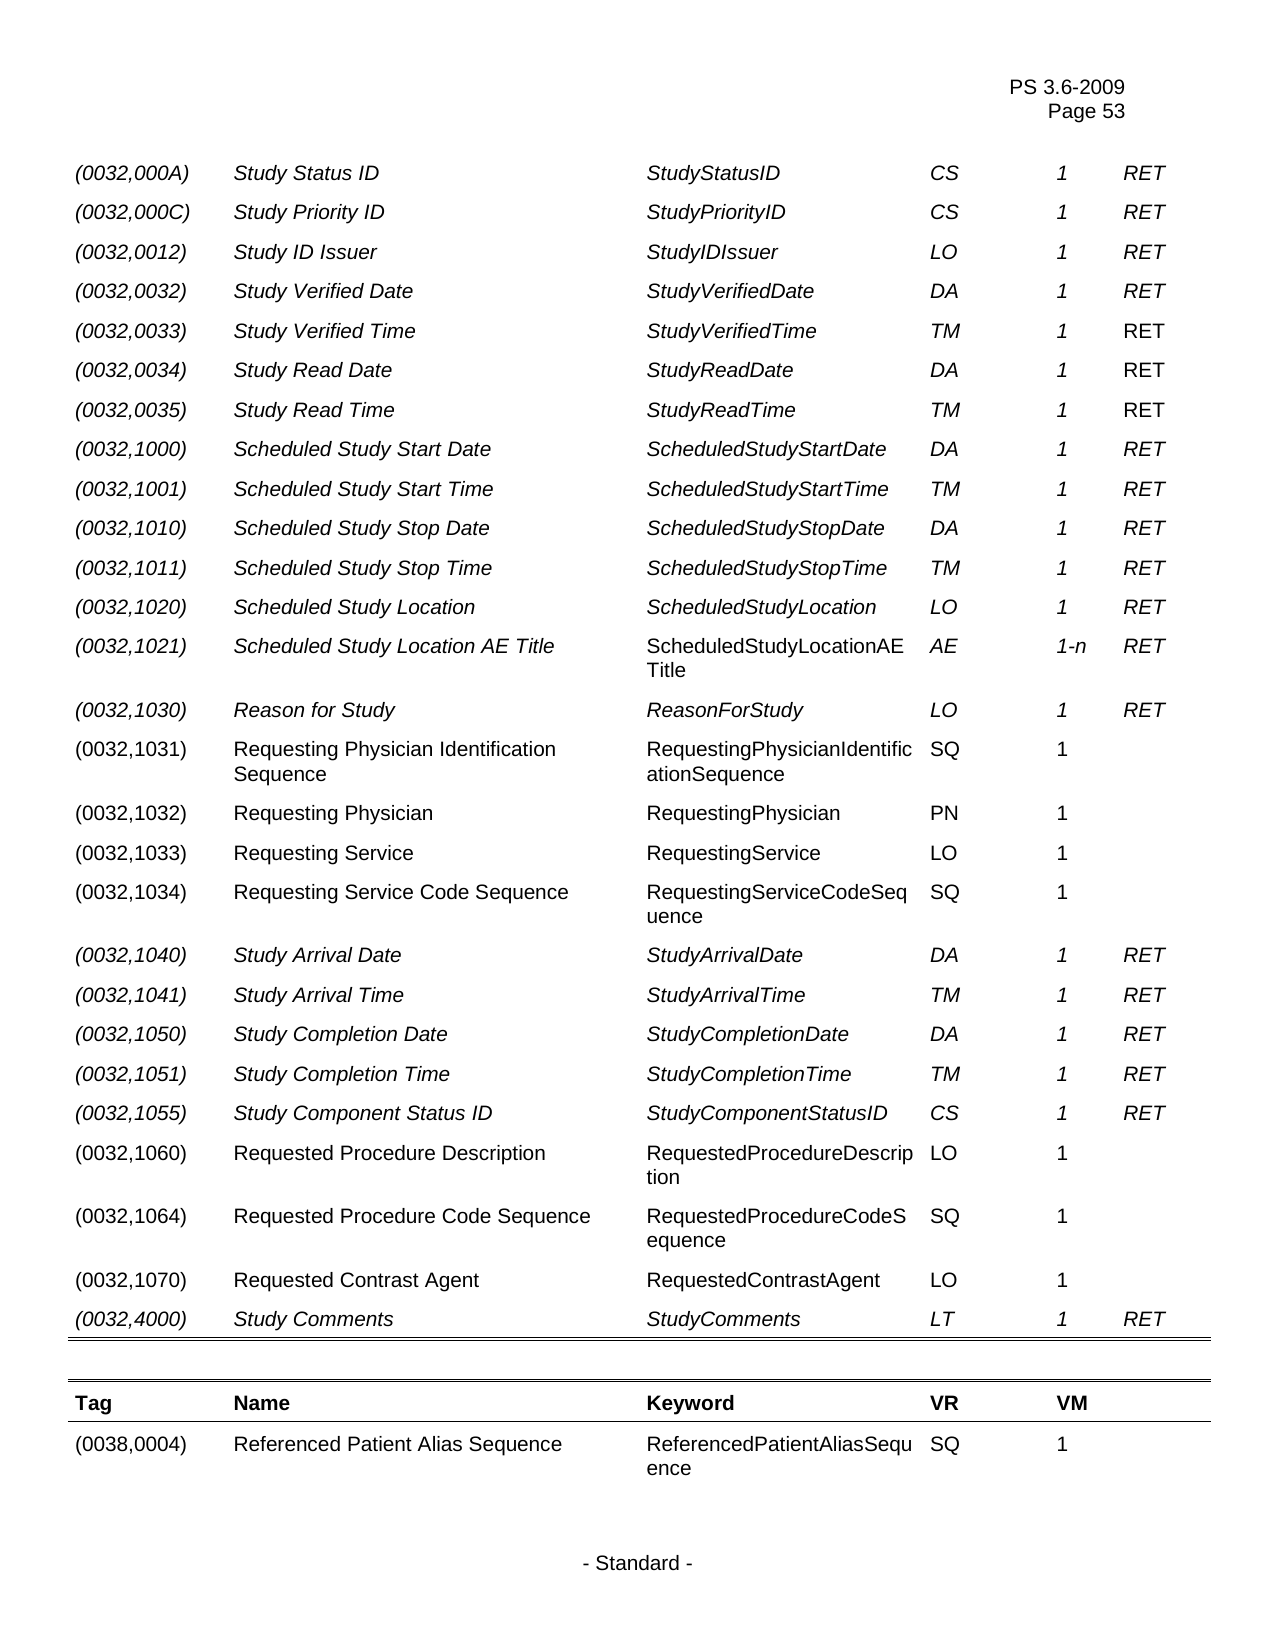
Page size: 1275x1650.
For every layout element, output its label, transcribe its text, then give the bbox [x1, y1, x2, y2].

table_cell [1116, 1131, 1211, 1195]
table_cell TM [923, 388, 1049, 427]
table_cell TM [923, 1052, 1049, 1092]
table_cell RET [1116, 934, 1211, 973]
table_cell (0032,1000) [68, 428, 226, 467]
table_cell [1116, 728, 1211, 791]
table_cell 1 [1049, 1195, 1116, 1258]
table_cell Requesting Physician [226, 791, 639, 831]
table_cell RET [1116, 546, 1211, 585]
table_cell LO [923, 1131, 1049, 1195]
table_cell RET [1116, 349, 1211, 388]
table_cell [923, 1341, 1049, 1379]
table_cell DA [923, 349, 1049, 388]
table_cell Referenced Patient Alias Sequence [226, 1422, 639, 1485]
table_cell RET [1116, 1013, 1211, 1052]
table_cell Scheduled Study Location AE Title [226, 625, 639, 688]
table_cell 1 [1049, 1298, 1116, 1337]
table_cell LT [923, 1298, 1049, 1337]
table_cell 1 [1049, 270, 1116, 309]
table_cell (0038,0004) [68, 1422, 226, 1485]
table_cell Study Component Status ID [226, 1092, 639, 1131]
table_cell (0032,1041) [68, 973, 226, 1013]
table_cell Study Status ID [226, 150, 639, 191]
table_cell StudyArrivalTime [639, 973, 923, 1013]
table_cell [639, 1341, 923, 1379]
table_cell 1 [1049, 831, 1116, 870]
table_cell Requested Procedure Description [226, 1131, 639, 1195]
table_cell 1 [1049, 585, 1116, 625]
table_cell 1 [1049, 728, 1116, 791]
table_cell RequestingPhysicianIdentificationSequence [639, 728, 923, 791]
table_cell (0032,1030) [68, 688, 226, 728]
table_cell RET [1116, 1052, 1211, 1092]
table_cell 1 [1049, 428, 1116, 467]
table_cell (0032,1064) [68, 1195, 226, 1258]
table_cell TM [923, 546, 1049, 585]
table_cell 1 [1049, 1258, 1116, 1298]
table_cell RequestedProcedureDescription [639, 1131, 923, 1195]
table_cell StudyCompletionTime [639, 1052, 923, 1092]
table_cell RET [1116, 191, 1211, 230]
table_cell StudyArrivalDate [639, 934, 923, 973]
table_cell [1116, 831, 1211, 870]
table_cell RequestingService [639, 831, 923, 870]
table_cell SQ [923, 728, 1049, 791]
table_cell ScheduledStudyStopTime [639, 546, 923, 585]
table_cell 1 [1049, 1422, 1116, 1485]
table_cell VM [1049, 1382, 1116, 1421]
table_cell 1 [1049, 349, 1116, 388]
table_cell 1 [1049, 870, 1116, 934]
table_cell Study Verified Date [226, 270, 639, 309]
table_cell Study Arrival Date [226, 934, 639, 973]
table_cell 1 [1049, 309, 1116, 348]
table_cell RequestedProcedureCodeSequence [639, 1195, 923, 1258]
table_cell ScheduledStudyLocation [639, 585, 923, 625]
table_cell StudyPriorityID [639, 191, 923, 230]
table_cell TM [923, 467, 1049, 506]
table_cell RET [1116, 428, 1211, 467]
table_cell Tag [68, 1382, 226, 1421]
table_cell ScheduledStudyStartTime [639, 467, 923, 506]
table_cell Study Completion Date [226, 1013, 639, 1052]
table_cell (0032,1034) [68, 870, 226, 934]
table_cell Requesting Service Code Sequence [226, 870, 639, 934]
table_cell DA [923, 270, 1049, 309]
table_cell (0032,1031) [68, 728, 226, 791]
table_cell [68, 1341, 226, 1379]
table_cell StudyStatusID [639, 150, 923, 191]
table_cell LO [923, 1258, 1049, 1298]
table_cell (0032,0012) [68, 230, 226, 269]
table_cell StudyReadDate [639, 349, 923, 388]
table_cell (0032,1060) [68, 1131, 226, 1195]
table_cell 1 [1049, 150, 1116, 191]
table_cell StudyComments [639, 1298, 923, 1337]
table_cell CS [923, 150, 1049, 191]
table_cell LO [923, 688, 1049, 728]
table_cell (0032,1070) [68, 1258, 226, 1298]
table_cell (0032,1020) [68, 585, 226, 625]
table_cell TM [923, 309, 1049, 348]
table_cell [226, 1341, 639, 1379]
table_cell Scheduled Study Location [226, 585, 639, 625]
table_cell RET [1116, 585, 1211, 625]
table_cell 1 [1049, 191, 1116, 230]
table_cell [1116, 1258, 1211, 1298]
table_cell (0032,1032) [68, 791, 226, 831]
table_cell AE [923, 625, 1049, 688]
table_cell (0032,1040) [68, 934, 226, 973]
table_cell RET [1116, 270, 1211, 309]
table_cell (0032,1055) [68, 1092, 226, 1131]
table_cell RET [1116, 506, 1211, 546]
table_cell RET [1116, 1092, 1211, 1131]
table_cell [1116, 1382, 1211, 1421]
table_cell [1116, 870, 1211, 934]
table_cell CS [923, 1092, 1049, 1131]
table_cell 1 [1049, 1092, 1116, 1131]
table_cell Study Completion Time [226, 1052, 639, 1092]
table_cell Study Read Time [226, 388, 639, 427]
table_cell RET [1116, 688, 1211, 728]
table_cell (0032,0035) [68, 388, 226, 427]
table_cell RET [1116, 467, 1211, 506]
table_cell 1 [1049, 791, 1116, 831]
table_cell SQ [923, 870, 1049, 934]
table_cell (0032,000C) [68, 191, 226, 230]
table_cell (0032,1021) [68, 625, 226, 688]
table_cell DA [923, 934, 1049, 973]
table_cell (0032,1033) [68, 831, 226, 870]
table_cell PN [923, 791, 1049, 831]
table_cell 1 [1049, 230, 1116, 269]
table_cell (0032,0034) [68, 349, 226, 388]
table_cell 1 [1049, 1013, 1116, 1052]
table_cell 1 [1049, 973, 1116, 1013]
table_cell TM [923, 973, 1049, 1013]
table_cell [1116, 791, 1211, 831]
table_cell Study Arrival Time [226, 973, 639, 1013]
table_cell 1 [1049, 467, 1116, 506]
table_cell LO [923, 585, 1049, 625]
table_cell ScheduledStudyStopDate [639, 506, 923, 546]
table_cell RET [1116, 309, 1211, 348]
table_cell (0032,1050) [68, 1013, 226, 1052]
table_cell Requesting Physician Identification Sequence [226, 728, 639, 791]
table_cell SQ [923, 1422, 1049, 1485]
table_cell Study Priority ID [226, 191, 639, 230]
table_cell RET [1116, 150, 1211, 191]
table_cell 1 [1049, 546, 1116, 585]
table_cell RET [1116, 230, 1211, 269]
table_cell LO [923, 831, 1049, 870]
table_cell Scheduled Study Start Date [226, 428, 639, 467]
table_cell StudyComponentStatusID [639, 1092, 923, 1131]
table_cell RequestingPhysician [639, 791, 923, 831]
table_cell RET [1116, 388, 1211, 427]
table_cell DA [923, 428, 1049, 467]
table_cell Study Verified Time [226, 309, 639, 348]
table_cell Requested Contrast Agent [226, 1258, 639, 1298]
table_cell [1049, 1341, 1116, 1379]
table_cell (0032,0032) [68, 270, 226, 309]
table_cell StudyVerifiedTime [639, 309, 923, 348]
table_cell 1 [1049, 1052, 1116, 1092]
table_cell DA [923, 506, 1049, 546]
table_cell StudyCompletionDate [639, 1013, 923, 1052]
table_cell RequestedContrastAgent [639, 1258, 923, 1298]
table_cell Study Read Date [226, 349, 639, 388]
table_cell Study ID Issuer [226, 230, 639, 269]
table_cell Requested Procedure Code Sequence [226, 1195, 639, 1258]
table_cell CS [923, 191, 1049, 230]
table_cell [1116, 1422, 1211, 1485]
table_cell 1 [1049, 688, 1116, 728]
table_cell Requesting Service [226, 831, 639, 870]
table_cell ScheduledStudyLocationAETitle [639, 625, 923, 688]
table_cell Keyword [639, 1382, 923, 1421]
table_cell StudyVerifiedDate [639, 270, 923, 309]
table_cell RET [1116, 1298, 1211, 1337]
table_cell VR [923, 1382, 1049, 1421]
table_cell 1 [1049, 934, 1116, 973]
table_cell ReasonForStudy [639, 688, 923, 728]
table_cell Scheduled Study Start Time [226, 467, 639, 506]
table_cell RequestingServiceCodeSequence [639, 870, 923, 934]
table_cell RET [1116, 625, 1211, 688]
table_cell StudyReadTime [639, 388, 923, 427]
table_cell RET [1116, 973, 1211, 1013]
table_cell (0032,1010) [68, 506, 226, 546]
table_cell Study Comments [226, 1298, 639, 1337]
table_cell 1 [1049, 388, 1116, 427]
table_cell ScheduledStudyStartDate [639, 428, 923, 467]
table_cell 1 [1049, 506, 1116, 546]
table_cell (0032,0033) [68, 309, 226, 348]
table_cell DA [923, 1013, 1049, 1052]
table_cell (0032,000A) [68, 150, 226, 191]
table_cell 1 [1049, 1131, 1116, 1195]
table_cell ReferencedPatientAliasSequence [639, 1422, 923, 1485]
table_cell (0032,1011) [68, 546, 226, 585]
table_cell (0032,1001) [68, 467, 226, 506]
table_cell SQ [923, 1195, 1049, 1258]
table_cell (0032,1051) [68, 1052, 226, 1092]
table_cell Scheduled Study Stop Time [226, 546, 639, 585]
table_cell [1116, 1195, 1211, 1258]
table_cell Reason for Study [226, 688, 639, 728]
table_cell Name [226, 1382, 639, 1421]
table_cell StudyIDIssuer [639, 230, 923, 269]
table_cell [1116, 1341, 1211, 1379]
table_cell Scheduled Study Stop Date [226, 506, 639, 546]
table_cell LO [923, 230, 1049, 269]
table_cell (0032,4000) [68, 1298, 226, 1337]
table_cell 1-n [1049, 625, 1116, 688]
